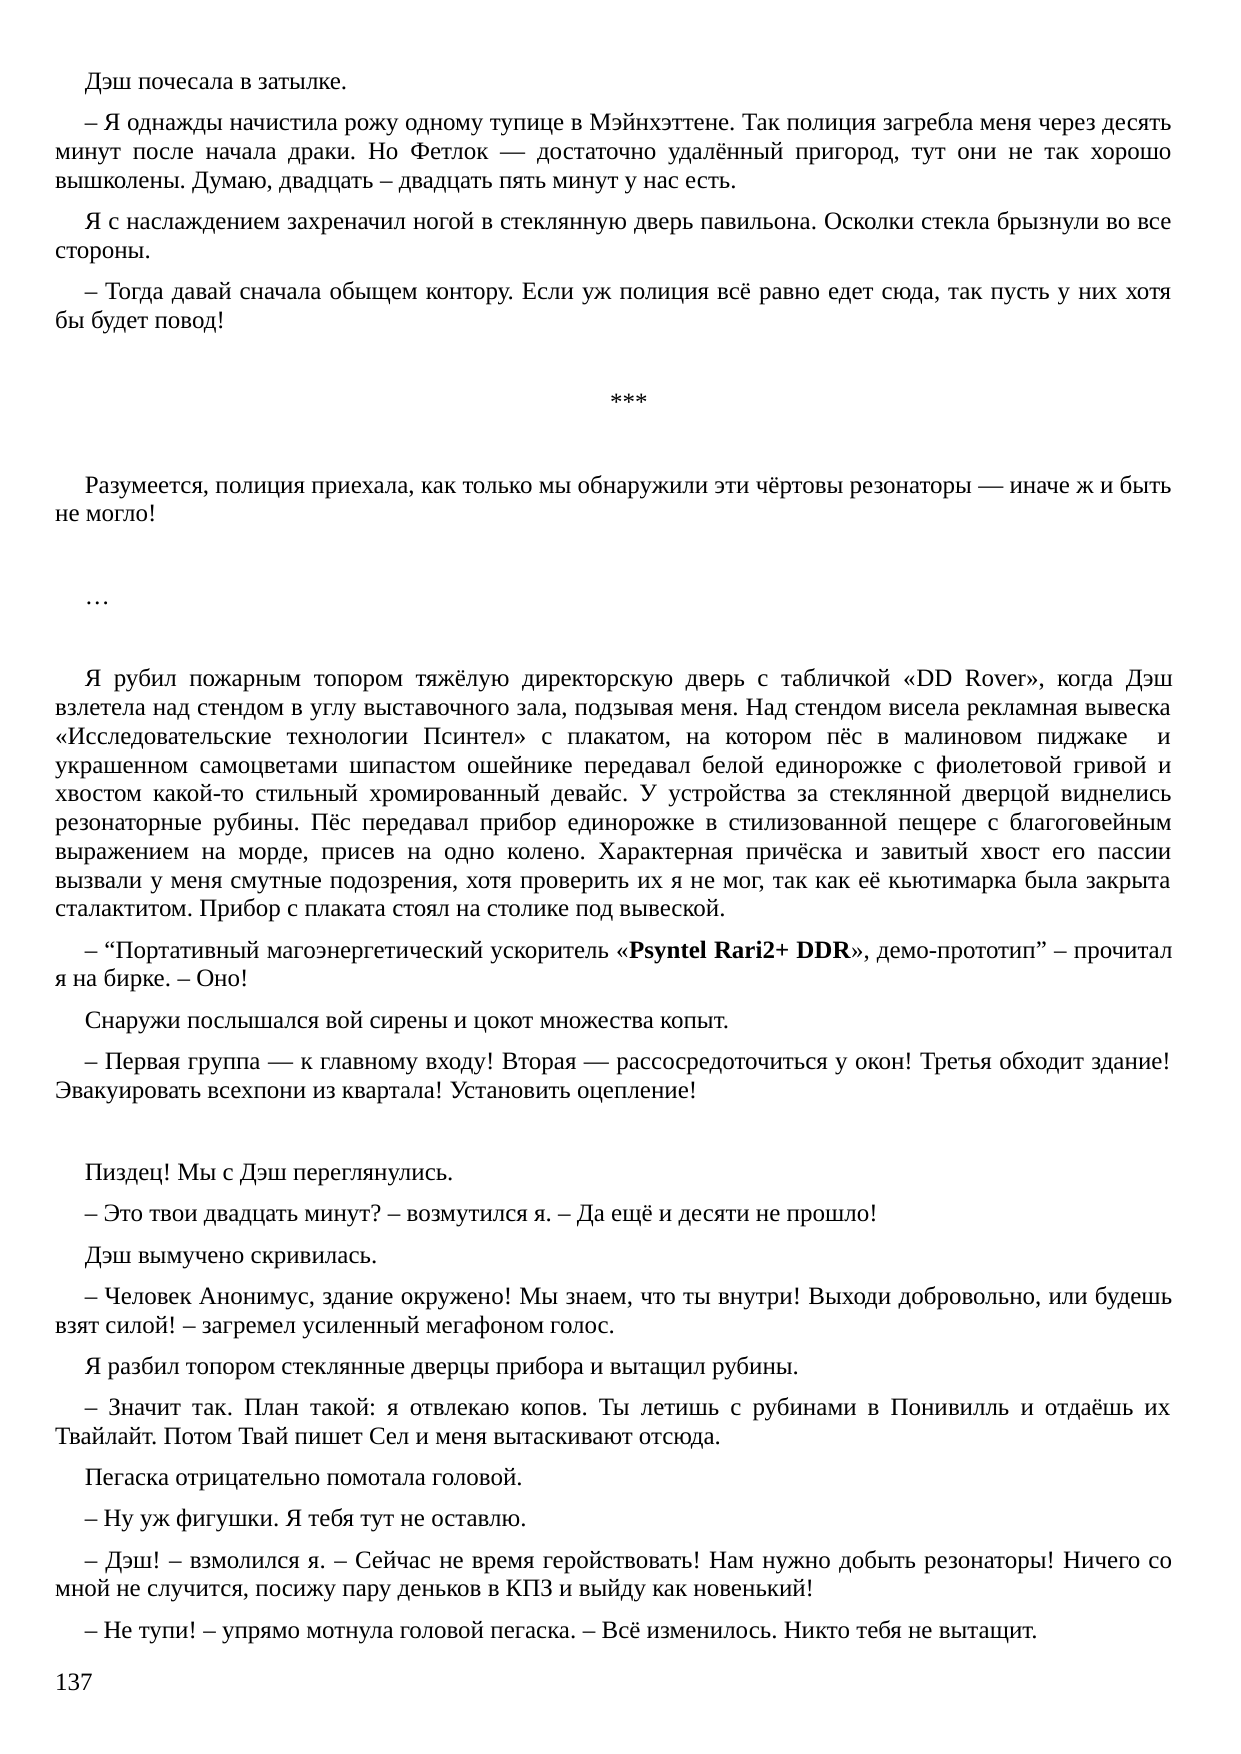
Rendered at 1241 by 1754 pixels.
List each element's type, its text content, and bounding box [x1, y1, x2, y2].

text … [55, 581, 1173, 610]
text Я с наслаждением захреначил ногой в стеклянную дверь павильона. Осколки стекла брызнули во все стороны. [55, 206, 1173, 263]
text – Тогда давай сначала обыщем контору. Если уж полиция всё равно едет сюда, так пусть у них хотя бы будет повод! [55, 276, 1173, 333]
text Я рубил пожарным топором тяжёлую директорскую дверь с табличкой «DD Rover», когда Дэш взлетела над стендом в углу выставочного зала, подзывая меня. Над стендом висела рекламная вывеска «Исследовательские технологии Псинтел» с плакатом, на котором пёс в малиновом пиджаке и украшенном самоцветами шипастом ошейнике передавал белой единорожке с фиолетовой гривой и хвостом какой-то стильный хромированный девайс. У устройства за стеклянной дверцой виднелись резонаторные рубины. Пёс передавал прибор единорожке в стилизованной пещере с благоговейным выражением на морде, присев на одно колено. Характерная причёска и завитый хвост его пассии вызвали у меня смутные подозрения, хотя проверить их я не мог, так как её кьютимарка была закрыта сталактитом. Прибор с плаката стоял на столике под вывеской. [55, 663, 1173, 922]
text – Первая группа — к главному входу! Вторая — рассосредоточиться у окон! Третья обходит здание! Эвакуировать всехпони из квартала! Установить оцепление! [55, 1046, 1173, 1103]
text – Человек Анонимус, здание окружено! Мы знаем, что ты внутри! Выходи добровольно, или будешь взят силой! – загремел усиленный мегафоном голос. [55, 1281, 1173, 1338]
text Разумеется, полиция приехала, как только мы обнаружили эти чёртовы резонаторы — иначе ж и быть не могло! [55, 470, 1173, 527]
text – Я однажды начистила рожу одному тупице в Мэйнхэттене. Так полиция загребла меня через десять минут после начала драки. Но Фетлок — достаточно удалённый пригород, тут они не так хорошо вышколены. Думаю, двадцать – двадцать пять минут у нас есть. [55, 107, 1173, 193]
text Снаружи послышался вой сирены и цокот множества копыт. [55, 1005, 1173, 1033]
text Пегаска отрицательно помотала головой. [55, 1462, 1173, 1491]
text Дэш вымучено скривилась. [55, 1240, 1173, 1268]
text – Ну уж фигушки. Я тебя тут не оставлю. [55, 1503, 1173, 1532]
text – Не тупи! – упрямо мотнула головой пегаска. – Всё изменилось. Никто тебя не вытащит. [55, 1615, 1173, 1643]
text – Это твои двадцать минут? – возмутился я. – Да ещё и десяти не прошло! [55, 1198, 1173, 1227]
text – Дэш! – взмолился я. – Сейчас не время геройствовать! Нам нужно добыть резонаторы! Ничего со мной не случится, посижу пару деньков в КПЗ и выйду как новенький! [55, 1545, 1173, 1602]
text *** [55, 387, 1173, 416]
text Пиздец! Мы с Дэш переглянулись. [55, 1157, 1173, 1186]
text – “Портативный магоэнергетический ускоритель «Psyntel Rari2+ DDR», демо-прототип” – прочитал я на бирке. – Оно! [55, 935, 1173, 992]
text Я разбил топором стеклянные дверцы прибора и вытащил рубины. [55, 1351, 1173, 1380]
text – Значит так. План такой: я отвлекаю копов. Ты летишь с рубинами в Понивилль и отдаёшь их Твайлайт. Потом Твай пишет Сел и меня вытаскивают отсюда. [55, 1392, 1173, 1450]
text Дэш почесала в затылке. [55, 66, 1173, 95]
